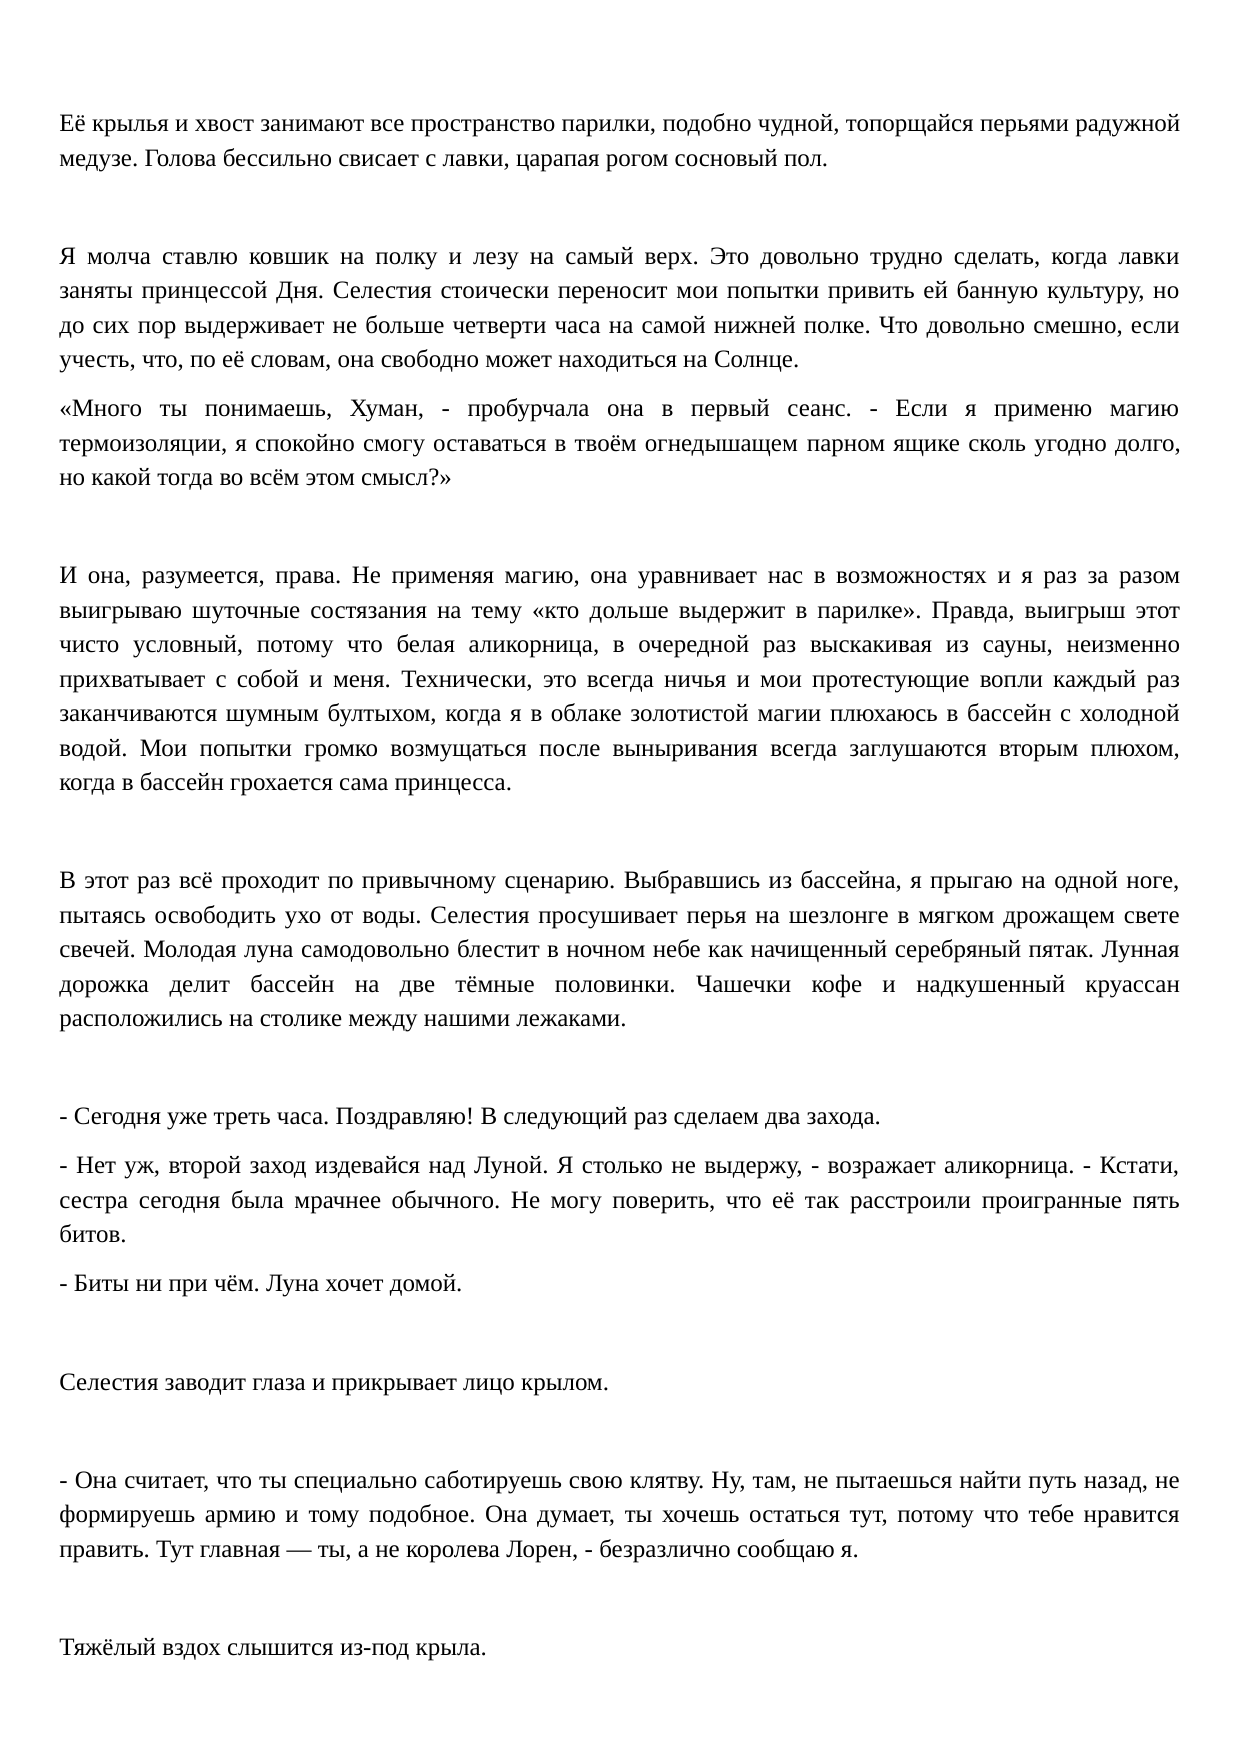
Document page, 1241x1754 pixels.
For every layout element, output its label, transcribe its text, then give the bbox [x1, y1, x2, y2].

text В этот раз всё проходит по привычному сценарию. Выбравшись из бассейна, я прыгаю на одной ноге, пытаясь освободить ухо от воды. Селестия просушивает перья на шезлонге в мягком дрожащем свете свечей. Молодая луна самодовольно блестит в ночном небе как начищенный серебряный пятак. Лунная дорожка делит бассейн на две тёмные половинки. Чашечки кофе и надкушенный круассан расположились на столике между нашими лежаками. [59, 865, 1181, 1032]
text И она, разумеется, права. Не применяя магию, она уравнивает нас в возможностях и я раз за разом выигрываю шуточные состязания на тему «кто дольше выдержит в парилке». Правда, выигрыш этот чисто условный, потому что белая аликорница, в очередной раз выскакивая из сауны, неизменно прихватывает с собой и меня. Технически, это всегда ничья и мои протестующие вопли каждый раз заканчиваются шумным бултыхом, когда я в облаке золотистой магии плюхаюсь в бассейн с холодной водой. Мои попытки громко возмущаться после выныривания всегда заглушаются вторым плюхом, когда в бассейн грохается сама принцесса. [59, 560, 1181, 796]
text Я молча ставлю ковшик на полку и лезу на самый верх. Это довольно трудно сделать, когда лавки заняты принцессой Дня. Селестия стоически переносит мои попытки привить ей банную культуру, но до сих пор выдерживает не больше четверти часа на самой нижней полке. Что довольно смешно, если учесть, что, по её словам, она свободно может находиться на Солнце. [59, 241, 1181, 373]
text Селестия заводит глаза и прикрывает лицо крылом. [59, 1367, 1181, 1395]
text - Биты ни при чём. Луна хочет домой. [59, 1268, 1181, 1297]
text - Она считает, что ты специально саботируешь свою клятву. Ну, там, не пытаешься найти путь назад, не формируешь армию и тому подобное. Она думает, ты хочешь остаться тут, потому что тебе нравится править. Тут главная — ты, а не королева Лорен, - безразлично сообщаю я. [59, 1465, 1181, 1562]
text «Много ты понимаешь, Хуман, - пробурчала она в первый сеанс. - Если я применю магию термоизоляции, я спокойно смогу оставаться в твоём огнедышащем парном ящике сколь угодно долго, но какой тогда во всём этом смысл?» [59, 393, 1181, 491]
text Тяжёлый вздох слышится из-под крыла. [59, 1632, 1181, 1661]
text - Нет уж, второй заход издевайся над Луной. Я столько не выдержу, - возражает аликорница. - Кстати, сестра сегодня была мрачнее обычного. Не могу поверить, что её так расстроили проигранные пять битов. [59, 1150, 1181, 1248]
text - Сегодня уже треть часа. Поздравляю! В следующий раз сделаем два захода. [59, 1101, 1181, 1130]
text Её крылья и хвост занимают все пространство парилки, подобно чудной, топорщайся перьями радужной медузе. Голова бессильно свисает с лавки, царапая рогом сосновый пол. [59, 108, 1181, 171]
